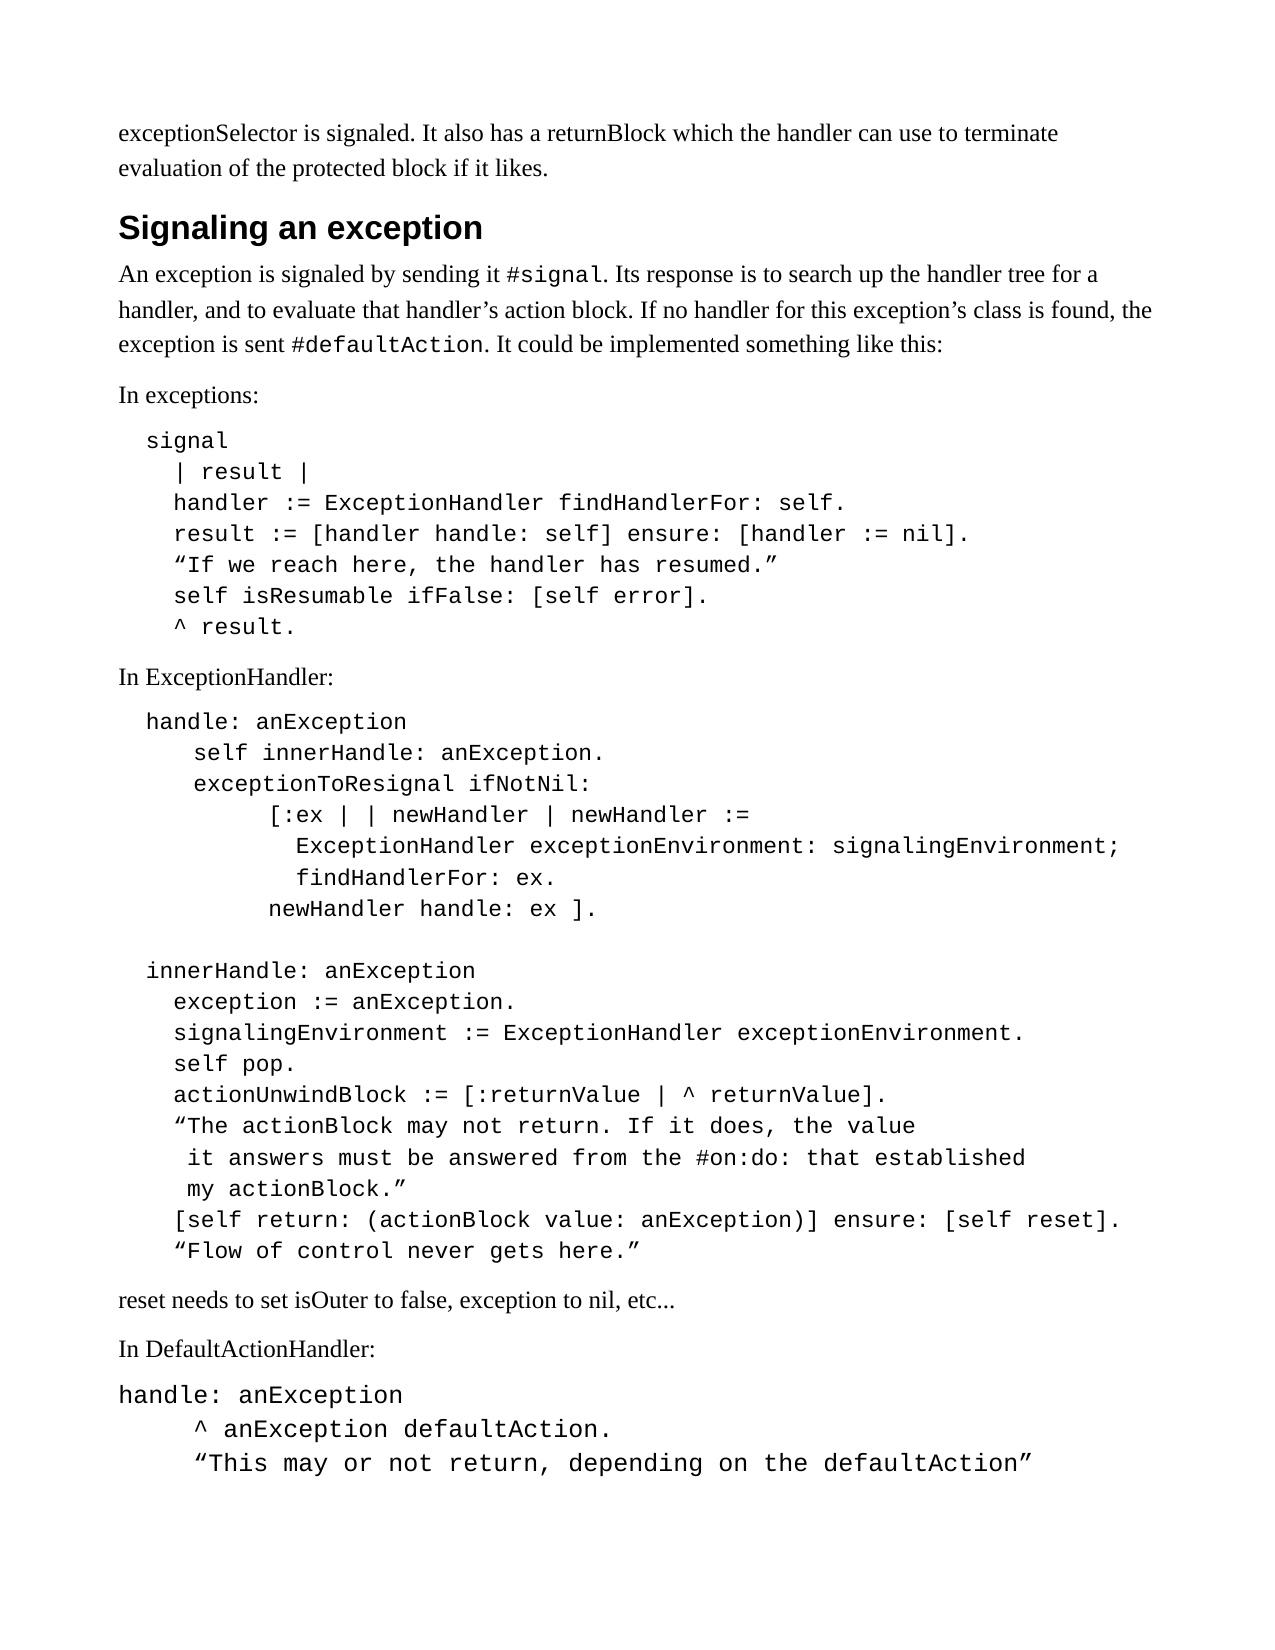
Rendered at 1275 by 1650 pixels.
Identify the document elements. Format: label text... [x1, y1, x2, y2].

text An exception is signaled by sending it #signal. Its response is to search up the handler tree for a handler, and to evaluate that handler’s action block. If no handler for this exception’s class is found, the exception is sent #defaultAction. It could be implemented something like this: [118, 259, 1157, 360]
text “The actionBlock may not return. If it does, the value [118, 1115, 1157, 1141]
text exception := anException. [118, 991, 1157, 1017]
text innerHandle: anException [118, 959, 1157, 986]
text “If we reach here, the handler has resumed.” [118, 553, 1157, 579]
text handle: anException [118, 1383, 1157, 1411]
text self innerHandle: anException. [118, 742, 1157, 768]
text In exceptions: [118, 380, 1157, 409]
text [self return: (actionBlock value: anException)] ensure: [self reset]. [118, 1208, 1157, 1234]
text In DefaultActionHandler: [118, 1334, 1157, 1363]
text In ExceptionHandler: [118, 662, 1157, 690]
text self isResumable ifFalse: [self error]. [118, 584, 1157, 611]
text ExceptionHandler exceptionEnvironment: signalingEnvironment; findHandlerFor: ex. [118, 835, 1157, 892]
text “Flow of control never gets here.” [118, 1239, 1157, 1265]
text “This may or not return, depending on the defaultAction” [118, 1451, 1157, 1479]
text signal [118, 429, 1157, 455]
text result := [handler handle: self] ensure: [handler := nil]. [118, 522, 1157, 548]
subtitle Signaling an exception [118, 208, 1157, 247]
text ^ result. [118, 616, 1157, 642]
text ^ anException defaultAction. [118, 1417, 1157, 1445]
text actionUnwindBlock := [:returnValue | ^ returnValue]. [118, 1084, 1157, 1110]
text [:ex | | newHandler | newHandler := [118, 804, 1157, 830]
text exceptionToResignal ifNotNil: [118, 773, 1157, 799]
text | result | [118, 460, 1157, 486]
text it answers must be answered from the #on:do: that established [118, 1146, 1157, 1172]
text newHandler handle: ex ]. [118, 897, 1157, 923]
text signalingEnvironment := ExceptionHandler exceptionEnvironment. [118, 1022, 1157, 1048]
text handle: anException [118, 711, 1157, 737]
text reset needs to set isOuter to false, exception to nil, etc... [118, 1285, 1157, 1314]
text exceptionSelector is signaled. It also has a returnBlock which the handler can use to terminate evaluation of the protected block if it likes. [118, 118, 1157, 181]
text my actionBlock.” [118, 1177, 1157, 1203]
text handler := ExceptionHandler findHandlerFor: self. [118, 491, 1157, 517]
text self pop. [118, 1053, 1157, 1079]
